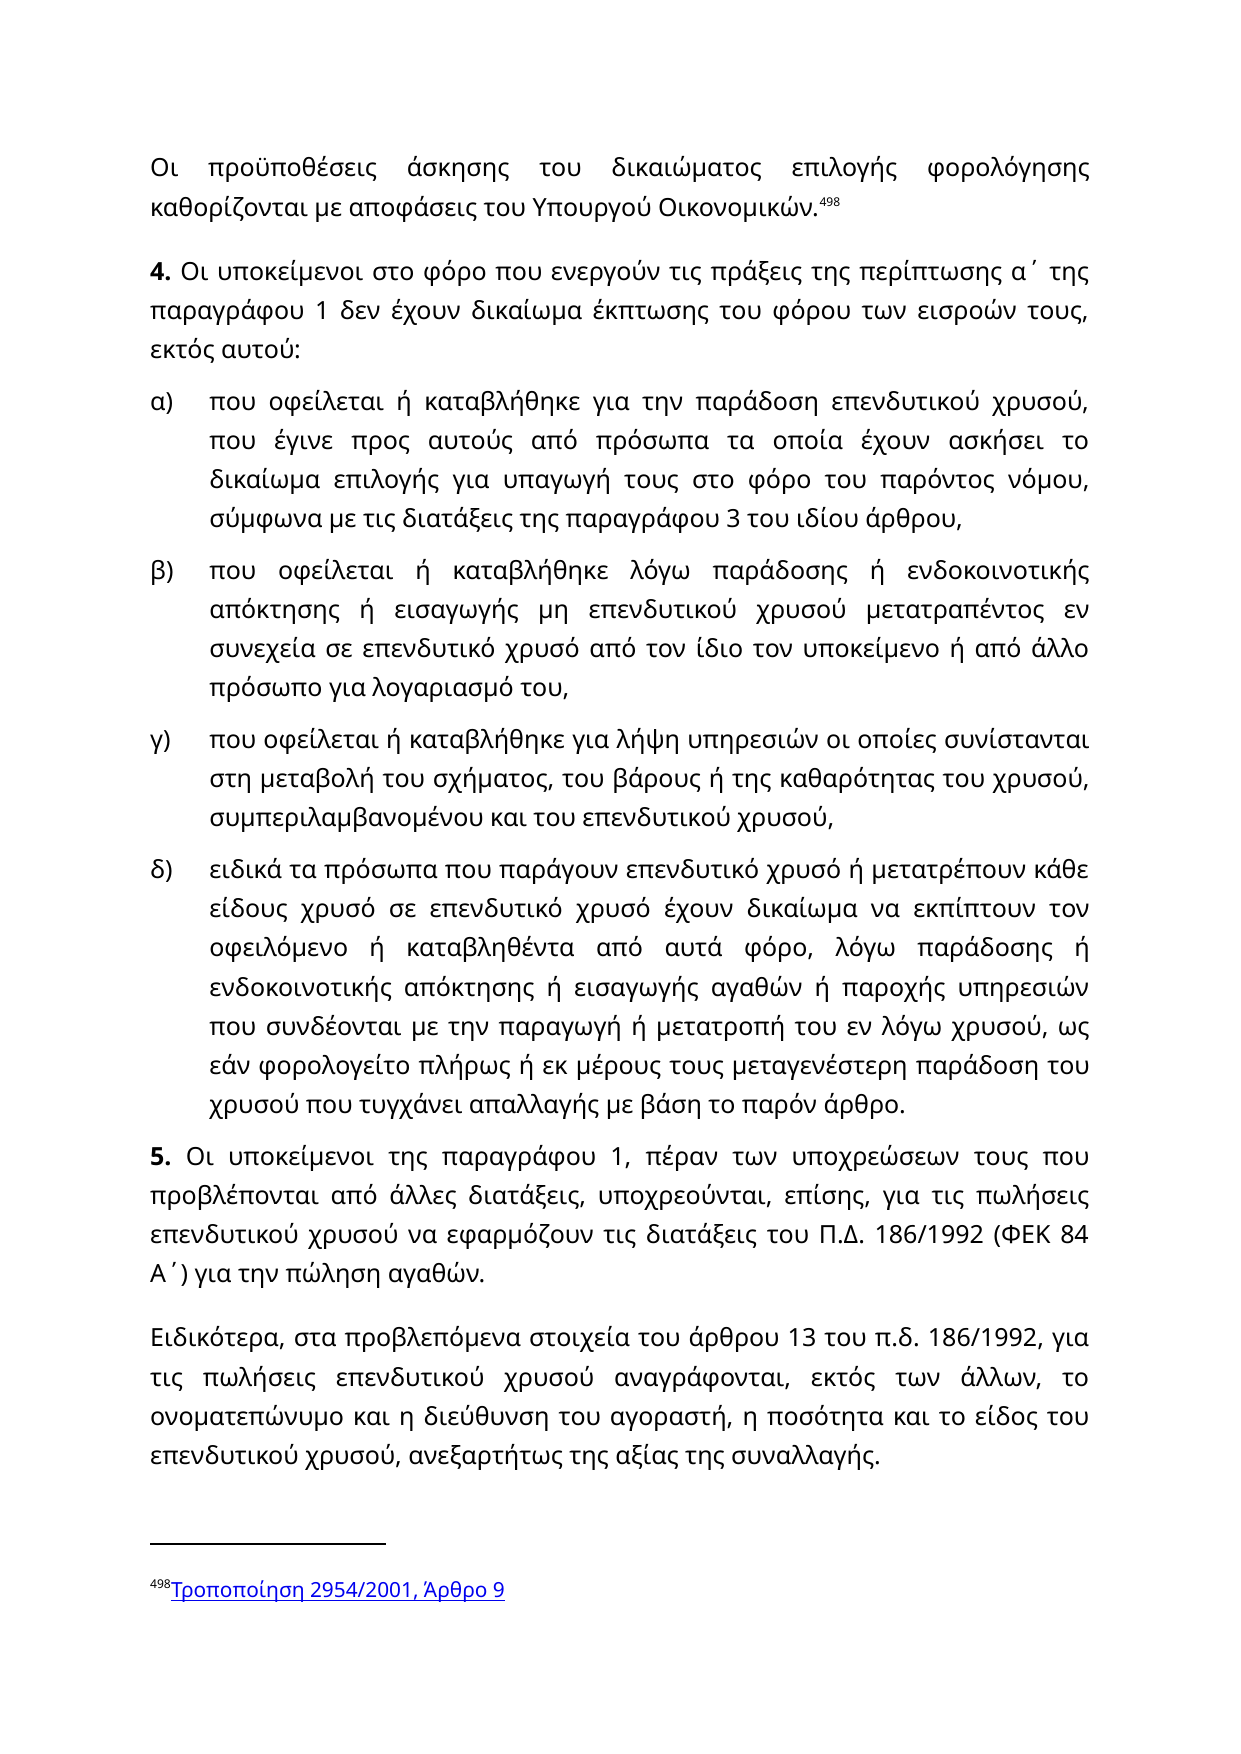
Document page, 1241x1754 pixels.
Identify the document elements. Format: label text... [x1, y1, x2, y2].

text Ειδικότερα, στα προβλεπόμενα στοιχεία του άρθρου 13 του π.δ. 186/1992, για τις πωλήσεις επενδυτικού χρυσού αναγράφονται, εκτός των άλλων, το ονοματεπώνυμο και η διεύθυνση του αγοραστή, η ποσότητα και το είδος του επενδυτικού χρυσού, ανεξαρτήτως της αξίας της συναλλαγής. [150, 1320, 1090, 1472]
text 4. Οι υποκείμενοι στο φόρο που ενεργούν τις πράξεις της περίπτωσης α΄ της παραγράφου 1 δεν έχουν δικαίωμα έκπτωσης του φόρου των εισροών τους, εκτός αυτού: [150, 253, 1090, 366]
text Οι προϋποθέσεις άσκησης του δικαιώματος επιλογής φορολόγησης καθορίζονται με αποφάσεις του Υπουργού Οικονομικών. [150, 150, 1090, 223]
text Τροποποίηση 2954/2001, Άρθρο 9 [150, 1576, 1090, 1604]
list β) που οφείλεται ή καταβλήθηκε λόγω παράδοσης ή ενδοκοινοτικής απόκτησης ή εισαγωγής μη επενδυτικού χρυσού μετατραπέντος εν συνεχεία σε επενδυτικό χρυσό από τον ίδιο τον υποκείμενο ή από άλλο πρόσωπο για λογαριασμό του, [150, 552, 1090, 704]
list δ) ειδικά τα πρόσωπα που παράγουν επενδυτικό χρυσό ή μετατρέπουν κάθε είδους χρυσό σε επενδυτικό χρυσό έχουν δικαίωμα να εκπίπτουν τον οφειλόμενο ή καταβληθέντα από αυτά φόρο, λόγω παράδοσης ή ενδοκοινοτικής απόκτησης ή εισαγωγής αγαθών ή παροχής υπηρεσιών που συνδέονται με την παραγωγή ή μετατροπή του εν λόγω χρυσού, ως εάν φορολογείτο πλήρως ή εκ μέρους τους μεταγενέστερη παράδοση του χρυσού που τυγχάνει απαλλαγής με βάση το παρόν άρθρο. [150, 852, 1090, 1121]
list γ) που οφείλεται ή καταβλήθηκε για λήψη υπηρεσιών οι οποίες συνίστανται στη μεταβολή του σχήματος, του βάρους ή της καθαρότητας του χρυσού, συμπεριλαμβανομένου και του επενδυτικού χρυσού, [150, 722, 1090, 834]
list α) που οφείλεται ή καταβλήθηκε για την παράδοση επενδυτικού χρυσού, που έγινε προς αυτούς από πρόσωπα τα οποία έχουν ασκήσει το δικαίωμα επιλογής για υπαγωγή τους στο φόρο του παρόντος νόμου, σύμφωνα με τις διατάξεις της παραγράφου 3 του ιδίου άρθρου, [150, 383, 1090, 535]
text 5. Οι υποκείμενοι της παραγράφου 1, πέραν των υποχρεώσεων τους που προβλέπονται από άλλες διατάξεις, υποχρεούνται, επίσης, για τις πωλήσεις επενδυτικού χρυσού να εφαρμόζουν τις διατάξεις του Π.Δ. 186/1992 (ΦΕΚ 84 Α΄) για την πώληση αγαθών. [150, 1138, 1090, 1290]
